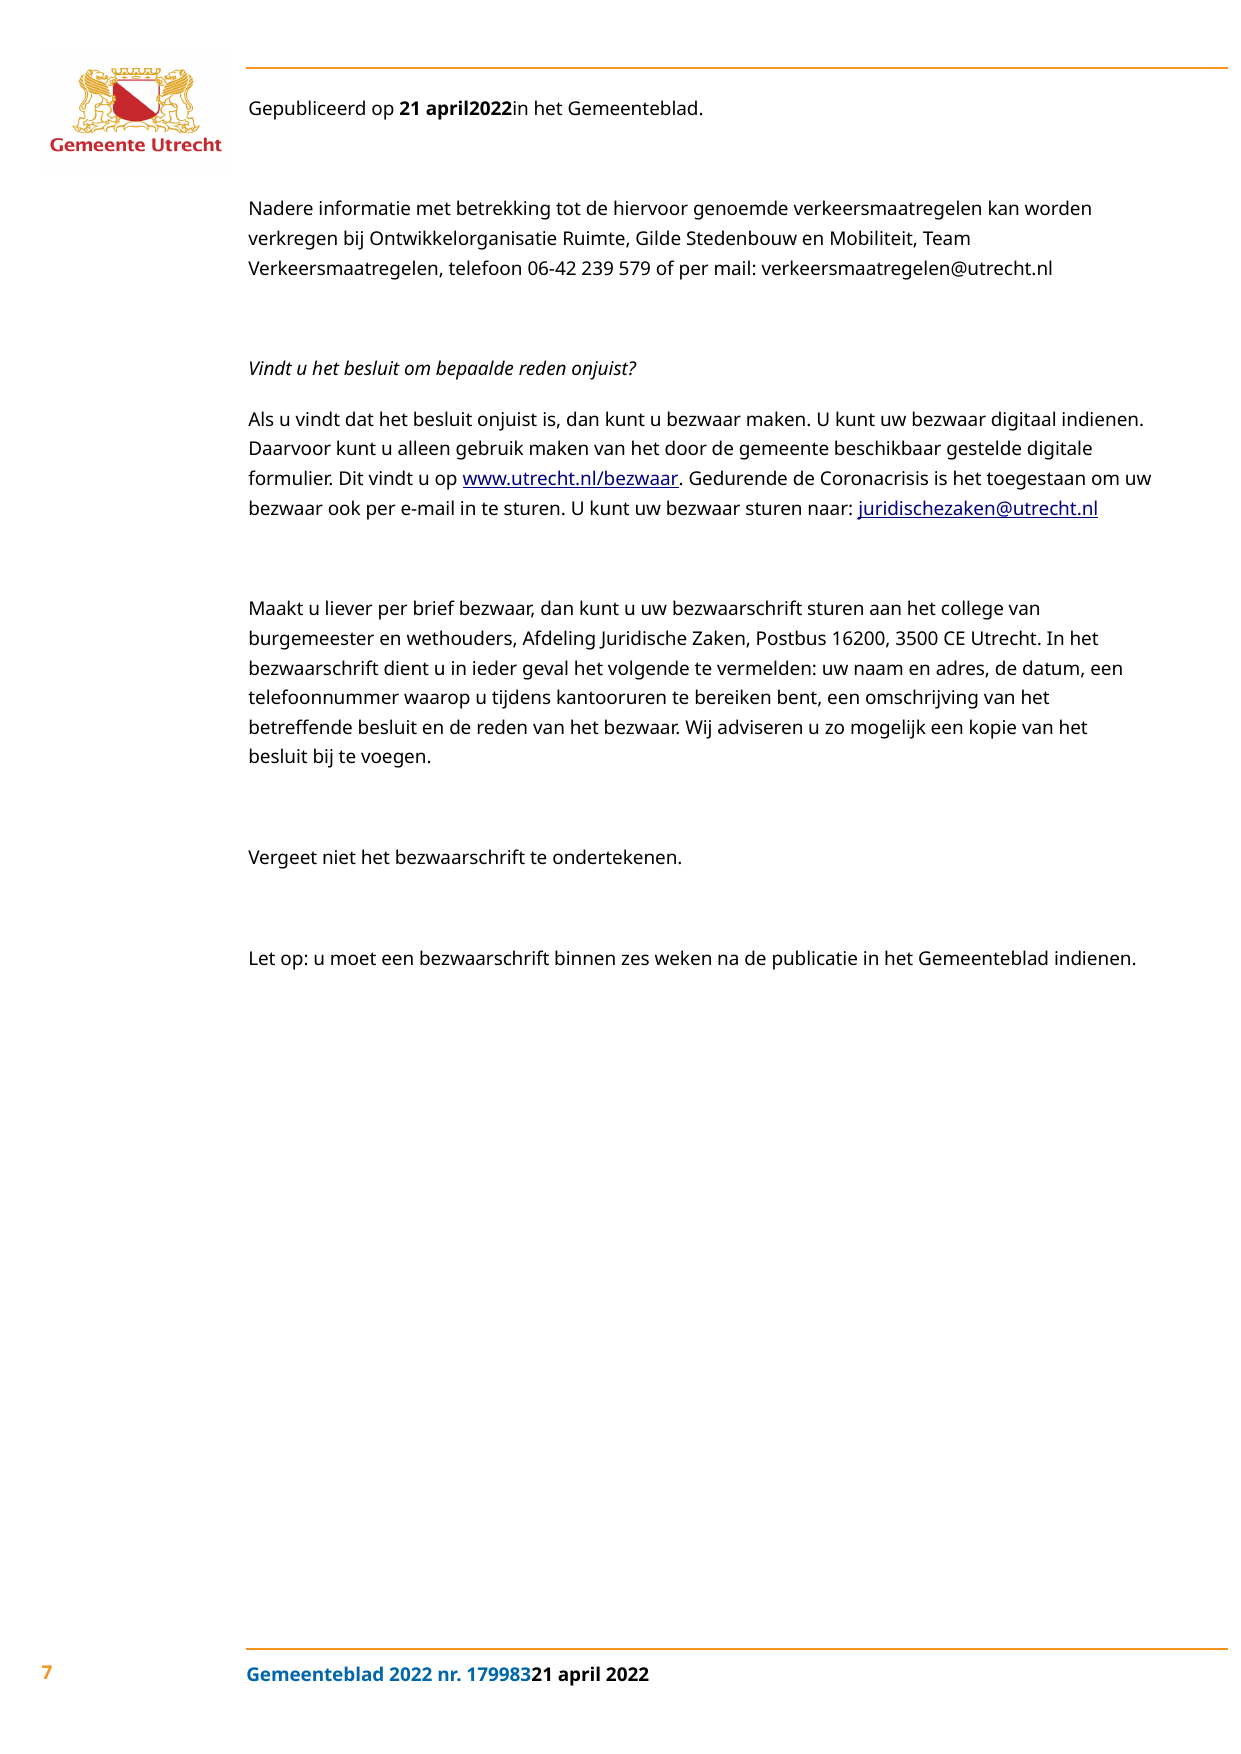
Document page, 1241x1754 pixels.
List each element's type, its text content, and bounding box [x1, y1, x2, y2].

text Maakt u liever per brief bezwaar, dan kunt u uw bezwaarschrift sturen aan het college van burgemeester en wethouders, Afdeling Juridische Zaken, Postbus 16200, 3500 CE Utrecht. In het bezwaarschrift dient u in ieder geval het volgende te vermelden: uw naam en adres, de datum, een telefoonnummer waarop u tijdens kantooruren te bereiken bent, een omschrijving van het betreffende besluit en de reden van het bezwaar. Wij adviseren u zo mogelijk een kopie van het besluit bij te voegen. [248, 596, 1152, 769]
text Gepubliceerd op 21 april2022in het Gemeenteblad. [248, 95, 1152, 121]
text Nadere informatie met betrekking tot de hiervoor genoemde verkeersmaatregelen kan worden verkregen bij Ontwikkelorganisatie Ruimte, Gilde Stedenbouw en Mobiliteit, Team Verkeersmaatregelen, telefoon 06-42 239 579 of per mail: verkeersmaatregelen@utrecht.nl [248, 196, 1152, 281]
text Let op: u moet een bezwaarschrift binnen zes weken na de publicatie in het Gemeenteblad indienen. [248, 945, 1152, 971]
text Als u vindt dat het besluit onjuist is, dan kunt u bezwaar maken. U kunt uw bezwaar digitaal indienen. Daarvoor kunt u alleen gebruik maken van het door de gemeente beschikbaar gestelde digitale formulier. Dit vindt u op www.utrecht.nl/bezwaar. Gedurende de Coronacrisis is het toegestaan om uw bezwaar ook per e-mail in te sturen. U kunt uw bezwaar sturen naar: juridischezaken@utrecht.nl [248, 406, 1152, 521]
text Vergeet niet het bezwaarschrift te ondertekenen. [248, 844, 1152, 870]
text Vindt u het besluit om bepaalde reden onjuist? [248, 356, 1152, 381]
picture [41, 47, 231, 172]
